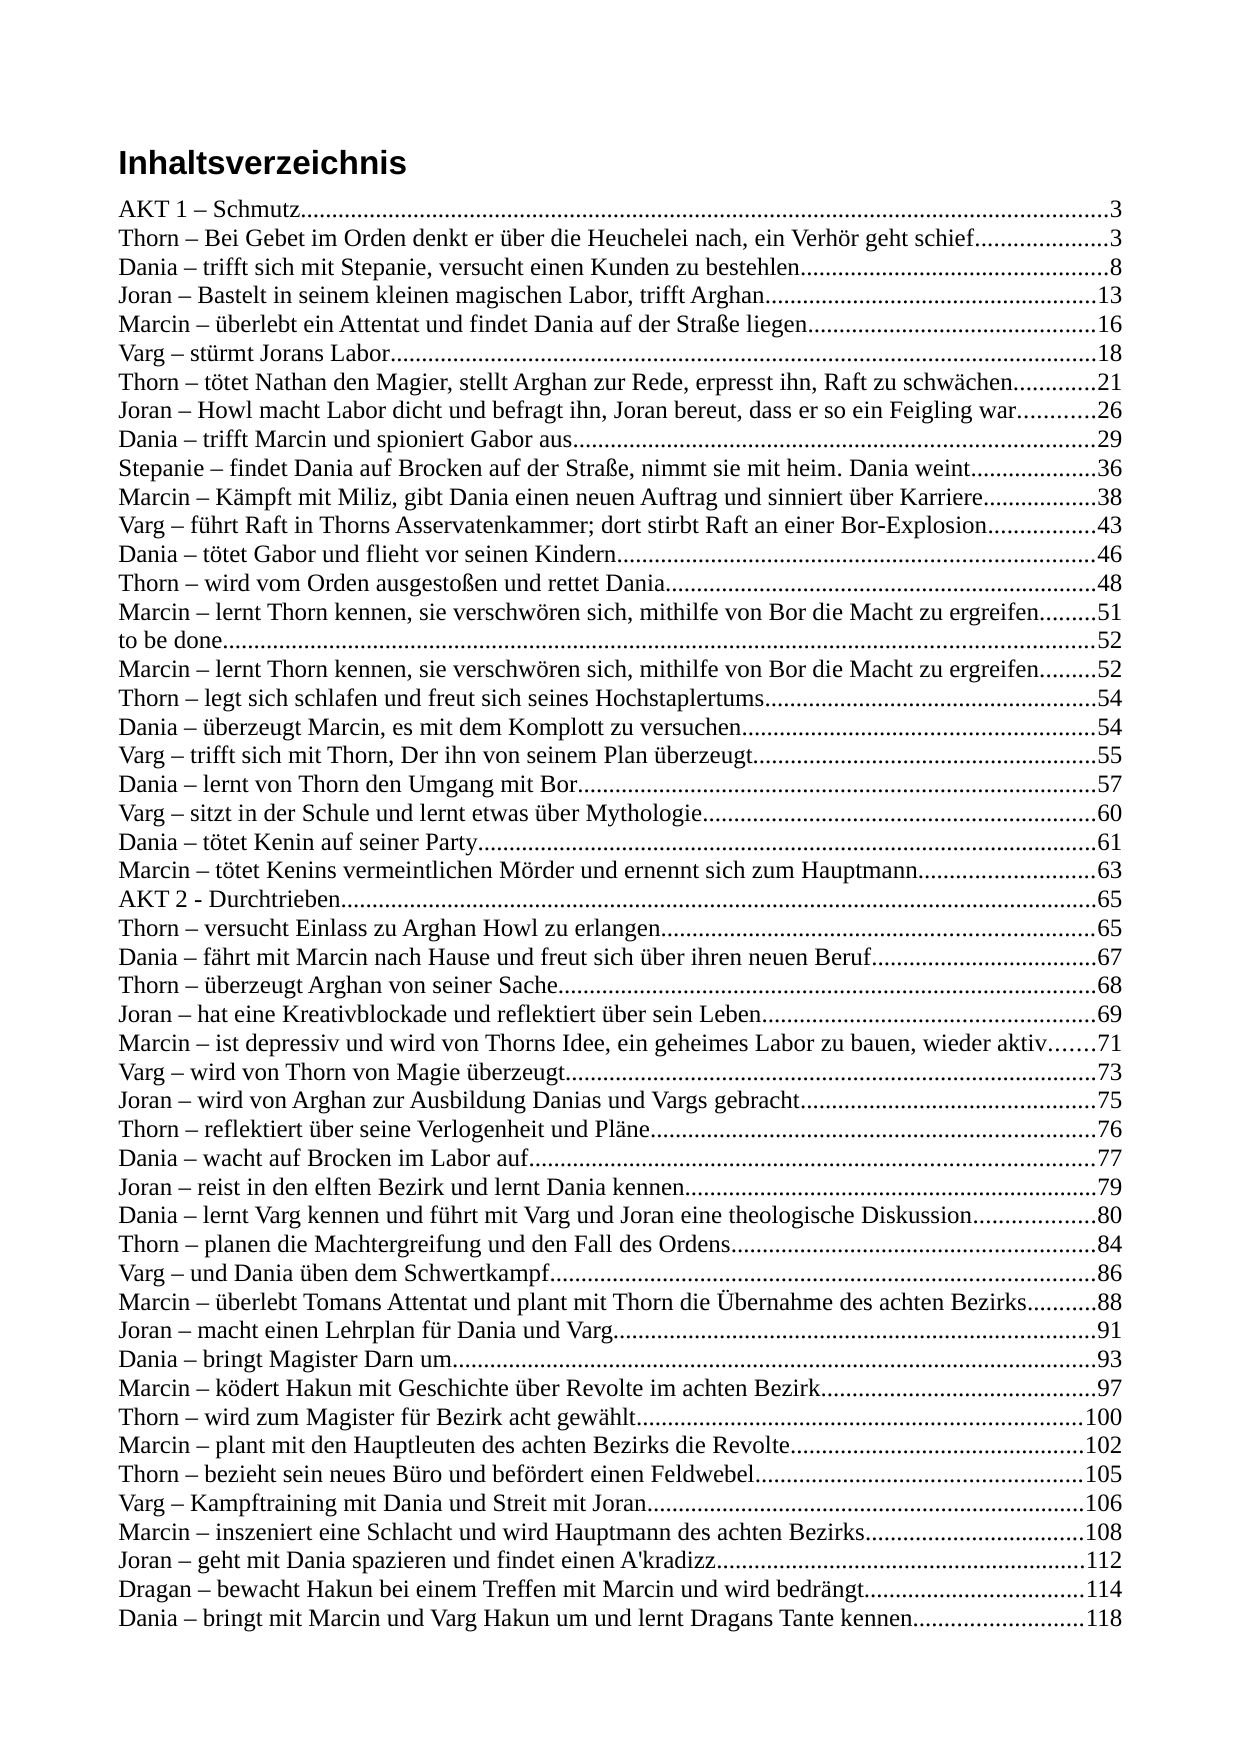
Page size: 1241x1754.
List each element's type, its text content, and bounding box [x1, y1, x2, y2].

text Thorn – legt sich schlafen und freut sich seines Hochstaplertums 54 [118, 683, 1122, 712]
text Thorn – wird zum Magister für Bezirk acht gewählt 100 [118, 1402, 1122, 1430]
text Dania – tötet Gabor und flieht vor seinen Kindern 46 [118, 539, 1122, 568]
text Varg – Kampftraining mit Dania und Streit mit Joran 106 [118, 1488, 1122, 1517]
text Varg – und Dania üben dem Schwertkampf 86 [118, 1258, 1122, 1287]
text Dania – tötet Kenin auf seiner Party 61 [118, 827, 1122, 855]
text Thorn – reflektiert über seine Verlogenheit und Pläne 76 [118, 1114, 1122, 1143]
text to be done 52 [118, 625, 1122, 654]
text AKT 1 – Schmutz 3 [118, 194, 1122, 223]
text Joran – hat eine Kreativblockade und reflektiert über sein Leben 69 [118, 999, 1122, 1028]
text Dania – lernt von Thorn den Umgang mit Bor 57 [118, 769, 1122, 798]
text Dania – wacht auf Brocken im Labor auf 77 [118, 1143, 1122, 1172]
text Thorn – planen die Machtergreifung und den Fall des Ordens 84 [118, 1229, 1122, 1258]
text Marcin – inszeniert eine Schlacht und wird Hauptmann des achten Bezirks 108 [118, 1517, 1122, 1545]
text Dania – bringt mit Marcin und Varg Hakun um und lernt Dragans Tante kennen 118 [118, 1603, 1122, 1632]
text Marcin – plant mit den Hauptleuten des achten Bezirks die Revolte 102 [118, 1430, 1122, 1459]
text Varg – trifft sich mit Thorn, Der ihn von seinem Plan überzeugt 55 [118, 740, 1122, 769]
text Dania – überzeugt Marcin, es mit dem Komplott zu versuchen 54 [118, 712, 1122, 740]
text Varg – führt Raft in Thorns Asservatenkammer; dort stirbt Raft an einer Bor-Explosion 43 [118, 510, 1122, 539]
text AKT 2 - Durchtrieben 65 [118, 884, 1122, 913]
text Joran – Bastelt in seinem kleinen magischen Labor, trifft Arghan 13 [118, 280, 1122, 309]
text Dania – fährt mit Marcin nach Hause und freut sich über ihren neuen Beruf 67 [118, 942, 1122, 970]
text Dragan – bewacht Hakun bei einem Treffen mit Marcin und wird bedrängt 114 [118, 1574, 1122, 1603]
text Joran – geht mit Dania spazieren und findet einen A'kradizz 112 [118, 1545, 1122, 1574]
subtitle Inhaltsverzeichnis [118, 143, 1122, 182]
text Dania – bringt Magister Darn um 93 [118, 1344, 1122, 1373]
text Dania – trifft Marcin und spioniert Gabor aus 29 [118, 424, 1122, 453]
text Joran – reist in den elften Bezirk und lernt Dania kennen 79 [118, 1172, 1122, 1200]
text Joran – Howl macht Labor dicht und befragt ihn, Joran bereut, dass er so ein Feigling war 26 [118, 395, 1122, 424]
text Marcin – überlebt ein Attentat und findet Dania auf der Straße liegen 16 [118, 309, 1122, 338]
text Varg – wird von Thorn von Magie überzeugt 73 [118, 1057, 1122, 1085]
text Thorn – wird vom Orden ausgestoßen und rettet Dania 48 [118, 568, 1122, 597]
text Marcin – tötet Kenins vermeintlichen Mörder und ernennt sich zum Hauptmann 63 [118, 855, 1122, 884]
text Marcin – lernt Thorn kennen, sie verschwören sich, mithilfe von Bor die Macht zu ergreifen 51 [118, 597, 1122, 625]
text Marcin – ködert Hakun mit Geschichte über Revolte im achten Bezirk 97 [118, 1373, 1122, 1402]
text Varg – stürmt Jorans Labor 18 [118, 338, 1122, 367]
text Thorn – überzeugt Arghan von seiner Sache 68 [118, 970, 1122, 999]
text Thorn – bezieht sein neues Büro und befördert einen Feldwebel 105 [118, 1459, 1122, 1488]
text Varg – sitzt in der Schule und lernt etwas über Mythologie 60 [118, 798, 1122, 827]
text Marcin – ist depressiv und wird von Thorns Idee, ein geheimes Labor zu bauen, wieder aktiv 71 [118, 1028, 1122, 1057]
text Stepanie – findet Dania auf Brocken auf der Straße, nimmt sie mit heim. Dania weint 36 [118, 453, 1122, 482]
text Joran – wird von Arghan zur Ausbildung Danias und Vargs gebracht 75 [118, 1085, 1122, 1114]
text Marcin – überlebt Tomans Attentat und plant mit Thorn die Übernahme des achten Bezirks 88 [118, 1287, 1122, 1315]
text Thorn – Bei Gebet im Orden denkt er über die Heuchelei nach, ein Verhör geht schief 3 [118, 223, 1122, 252]
text Marcin – Kämpft mit Miliz, gibt Dania einen neuen Auftrag und sinniert über Karriere 38 [118, 482, 1122, 510]
text Dania – lernt Varg kennen und führt mit Varg und Joran eine theologische Diskussion 80 [118, 1200, 1122, 1229]
text Thorn – versucht Einlass zu Arghan Howl zu erlangen 65 [118, 913, 1122, 942]
text Thorn – tötet Nathan den Magier, stellt Arghan zur Rede, erpresst ihn, Raft zu schwächen 21 [118, 367, 1122, 395]
text Dania – trifft sich mit Stepanie, versucht einen Kunden zu bestehlen 8 [118, 252, 1122, 280]
text Marcin – lernt Thorn kennen, sie verschwören sich, mithilfe von Bor die Macht zu ergreifen 52 [118, 654, 1122, 683]
text Joran – macht einen Lehrplan für Dania und Varg 91 [118, 1315, 1122, 1344]
